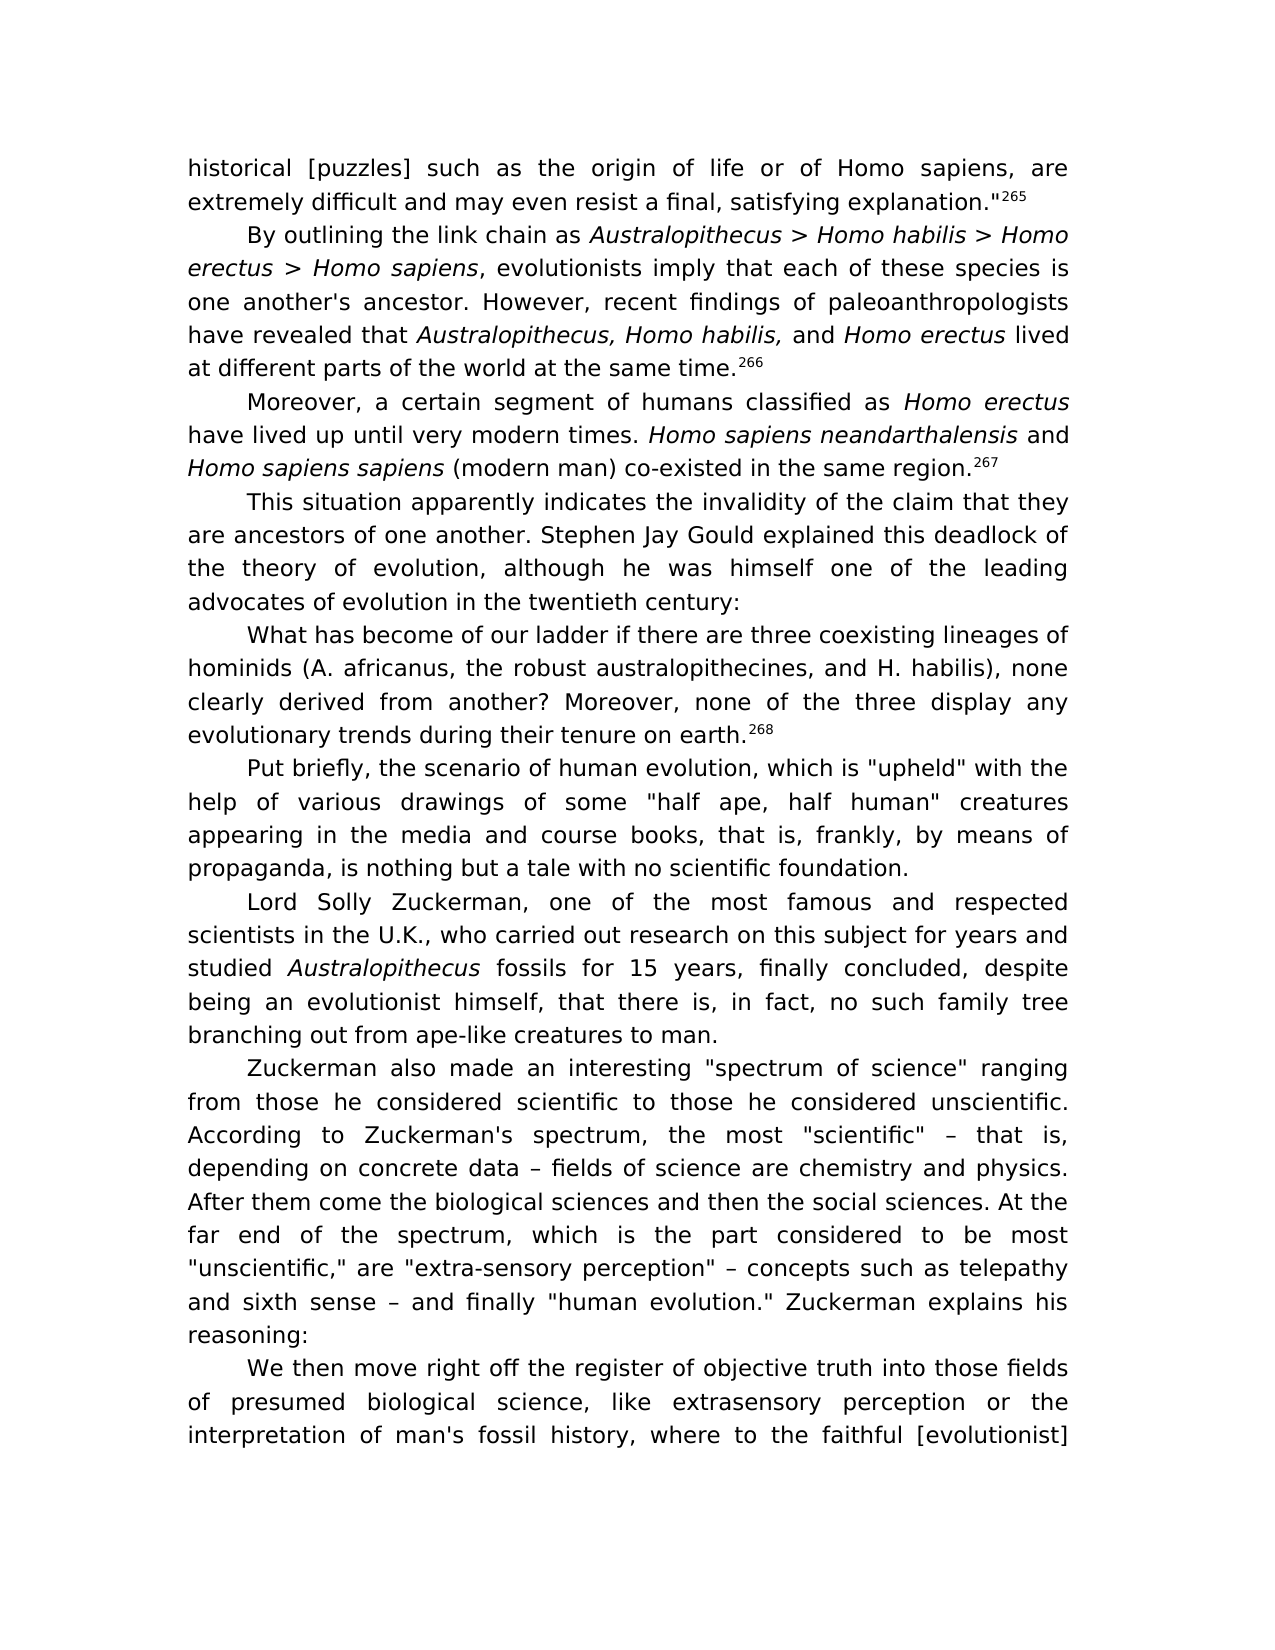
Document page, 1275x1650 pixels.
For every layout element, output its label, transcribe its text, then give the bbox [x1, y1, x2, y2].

text Moreover, a certain segment of humans classified as Homo erectus have lived up until very modern times. Homo sapiens neandarthalensis and Homo sapiens sapiens (modern man) co-existed in the same region.267 [187, 383, 1070, 483]
text Lord Solly Zuckerman, one of the most famous and respected scientists in the U.K., who carried out research on this subject for years and studied Australopithecus fossils for 15 years, finally concluded, despite being an evolutionist himself, that there is, in fact, no such family tree branching out from ape-like creatures to man. [187, 883, 1070, 1050]
text Put briefly, the scenario of human evolution, which is "upheld" with the help of various drawings of some "half ape, half human" creatures appearing in the media and course books, that is, frankly, by means of propaganda, is nothing but a tale with no scientific foundation. [187, 750, 1070, 883]
text We then move right off the register of objective truth into those fields of presumed biological science, like extrasensory perception or the interpretation of man's fossil history, where to the faithful [evolutionist] [187, 1350, 1070, 1450]
text historical [puzzles] such as the origin of life or of Homo sapiens, are extremely difficult and may even resist a final, satisfying explanation."265 [187, 150, 1070, 217]
text What has become of our ladder if there are three coexisting lineages of hominids (A. africanus, the robust australopithecines, and H. habilis), none clearly derived from another? Moreover, none of the three display any evolutionary trends during their tenure on earth.268 [187, 617, 1070, 750]
text This situation apparently indicates the invalidity of the claim that they are ancestors of one another. Stephen Jay Gould explained this deadlock of the theory of evolution, although he was himself one of the leading advocates of evolution in the twentieth century: [187, 483, 1070, 617]
text By outlining the link chain as Australopithecus > Homo habilis > Homo erectus > Homo sapiens, evolutionists imply that each of these species is one another's ancestor. However, recent findings of paleoanthropologists have revealed that Australopithecus, Homo habilis, and Homo erectus lived at different parts of the world at the same time.266 [187, 217, 1070, 383]
text Zuckerman also made an interesting "spectrum of science" ranging from those he considered scientific to those he considered unscientific. According to Zuckerman's spectrum, the most "scientific" – that is, depending on concrete data – fields of science are chemistry and physics. After them come the biological sciences and then the social sciences. At the far end of the spectrum, which is the part considered to be most "unscientific," are "extra-sensory perception" – concepts such as telepathy and sixth sense – and finally "human evolution." Zuckerman explains his reasoning: [187, 1050, 1070, 1350]
